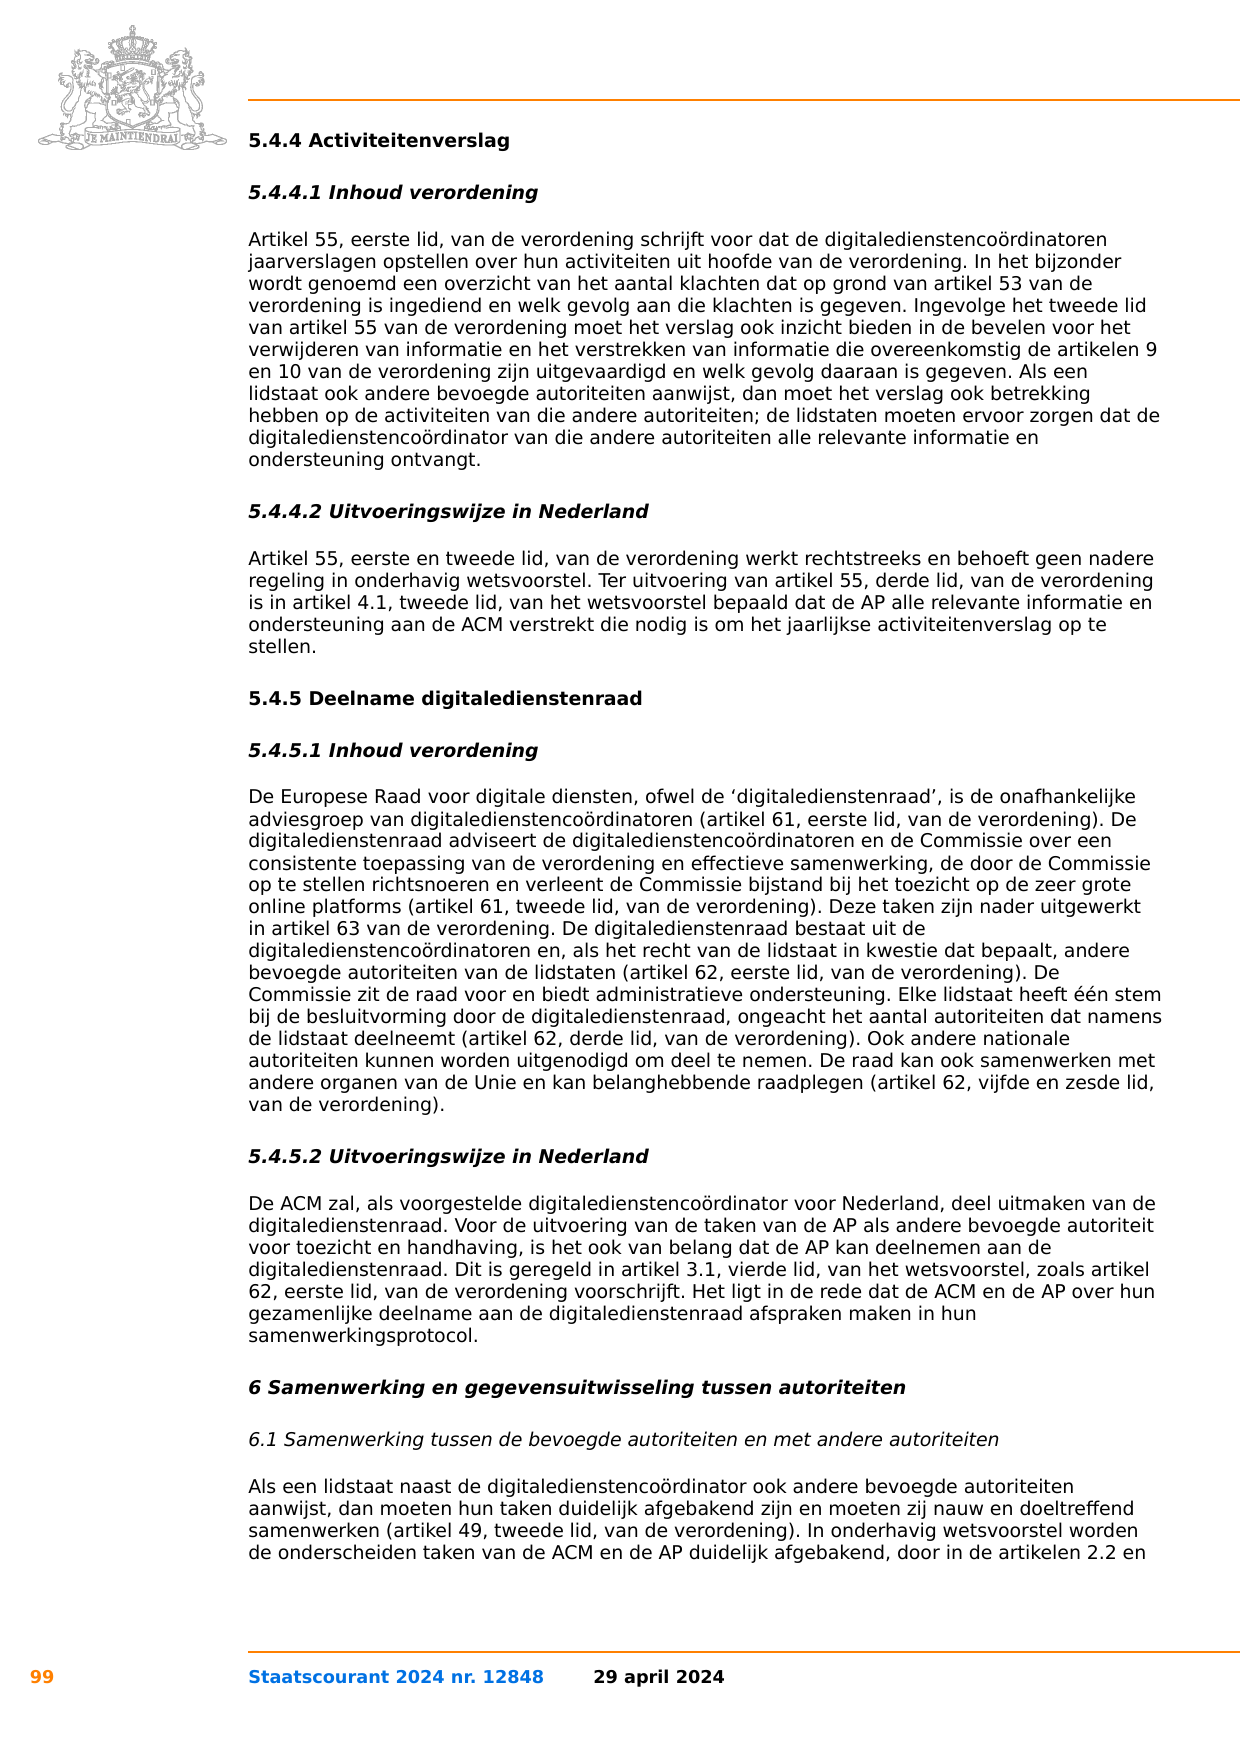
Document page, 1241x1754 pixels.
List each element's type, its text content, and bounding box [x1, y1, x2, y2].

text Artikel 55, eerste en tweede lid, van de verordening werkt rechtstreeks en behoeft geen nadere regeling in onderhavig wetsvoorstel. Ter uitvoering van artikel 55, derde lid, van de verordening is in artikel 4.1, tweede lid, van het wetsvoorstel bepaald dat de AP alle relevante informatie en ondersteuning aan de ACM verstrekt die nodig is om het jaarlijkse activiteitenverslag op te stellen. [248, 548, 1163, 657]
subtitle 5.4.5.2 Uitvoeringswijze in Nederland [248, 1146, 1163, 1168]
subtitle 6 Samenwerking en gegevensuitwisseling tussen autoriteiten [248, 1377, 1163, 1399]
subtitle 5.4.4.1 Inhoud verordening [248, 182, 1163, 204]
subtitle 6.1 Samenwerking tussen de bevoegde autoriteiten en met andere autoriteiten [248, 1429, 1163, 1451]
text Artikel 55, eerste lid, van de verordening schrijft voor dat de digitaledienstencoördinatoren jaarverslagen opstellen over hun activiteiten uit hoofde van de verordening. In het bijzonder wordt genoemd een overzicht van het aantal klachten dat op grond van artikel 53 van de verordening is ingediend en welk gevolg aan die klachten is gegeven. Ingevolge het tweede lid van artikel 55 van de verordening moet het verslag ook inzicht bieden in de bevelen voor het verwijderen van informatie en het verstrekken van informatie die overeenkomstig de artikelen 9 en 10 van de verordening zijn uitgevaardigd en welk gevolg daaraan is gegeven. Als een lidstaat ook andere bevoegde autoriteiten aanwijst, dan moet het verslag ook betrekking hebben op de activiteiten van die andere autoriteiten; de lidstaten moeten ervoor zorgen dat de digitaledienstencoördinator van die andere autoriteiten alle relevante informatie en ondersteuning ontvangt. [248, 229, 1163, 471]
picture [38, 25, 227, 150]
text Als een lidstaat naast de digitaledienstencoördinator ook andere bevoegde autoriteiten aanwijst, dan moeten hun taken duidelijk afgebakend zijn en moeten zij nauw en doeltreffend samenwerken (artikel 49, tweede lid, van de verordening). In onderhavig wetsvoorstel worden de onderscheiden taken van de ACM en de AP duidelijk afgebakend, door in de artikelen 2.2 en [248, 1476, 1163, 1564]
text De Europese Raad voor digitale diensten, ofwel de ‘digitaledienstenraad’, is de onafhankelijke adviesgroep van digitaledienstencoördinatoren (artikel 61, eerste lid, van de verordening). De digitaledienstenraad adviseert de digitaledienstencoördinatoren en de Commissie over een consistente toepassing van de verordening en effectieve samenwerking, de door de Commissie op te stellen richtsnoeren en verleent de Commissie bijstand bij het toezicht op de zeer grote online platforms (artikel 61, tweede lid, van de verordening). Deze taken zijn nader uitgewerkt in artikel 63 van de verordening. De digitaledienstenraad bestaat uit de digitaledienstencoördinatoren en, als het recht van de lidstaat in kwestie dat bepaalt, andere bevoegde autoriteiten van de lidstaten (artikel 62, eerste lid, van de verordening). De Commissie zit de raad voor en biedt administratieve ondersteuning. Elke lidstaat heeft één stem bij de besluitvorming door de digitaledienstenraad, ongeacht het aantal autoriteiten dat namens de lidstaat deelneemt (artikel 62, derde lid, van de verordening). Ook andere nationale autoriteiten kunnen worden uitgenodigd om deel te nemen. De raad kan ook samenwerken met andere organen van de Unie en kan belanghebbende raadplegen (artikel 62, vijfde en zesde lid, van de verordening). [248, 786, 1163, 1116]
text De ACM zal, als voorgestelde digitaledienstencoördinator voor Nederland, deel uitmaken van de digitaledienstenraad. Voor de uitvoering van de taken van de AP als andere bevoegde autoriteit voor toezicht en handhaving, is het ook van belang dat de AP kan deelnemen aan de digitaledienstenraad. Dit is geregeld in artikel 3.1, vierde lid, van het wetsvoorstel, zoals artikel 62, eerste lid, van de verordening voorschrijft. Het ligt in de rede dat de ACM en de AP over hun gezamenlijke deelname aan de digitaledienstenraad afspraken maken in hun samenwerkingsprotocol. [248, 1193, 1163, 1347]
subtitle 5.4.5.1 Inhoud verordening [248, 739, 1163, 761]
subtitle 5.4.4 Activiteitenverslag [248, 130, 1163, 152]
subtitle 5.4.4.2 Uitvoeringswijze in Nederland [248, 501, 1163, 523]
subtitle 5.4.5 Deelname digitaledienstenraad [248, 687, 1163, 709]
